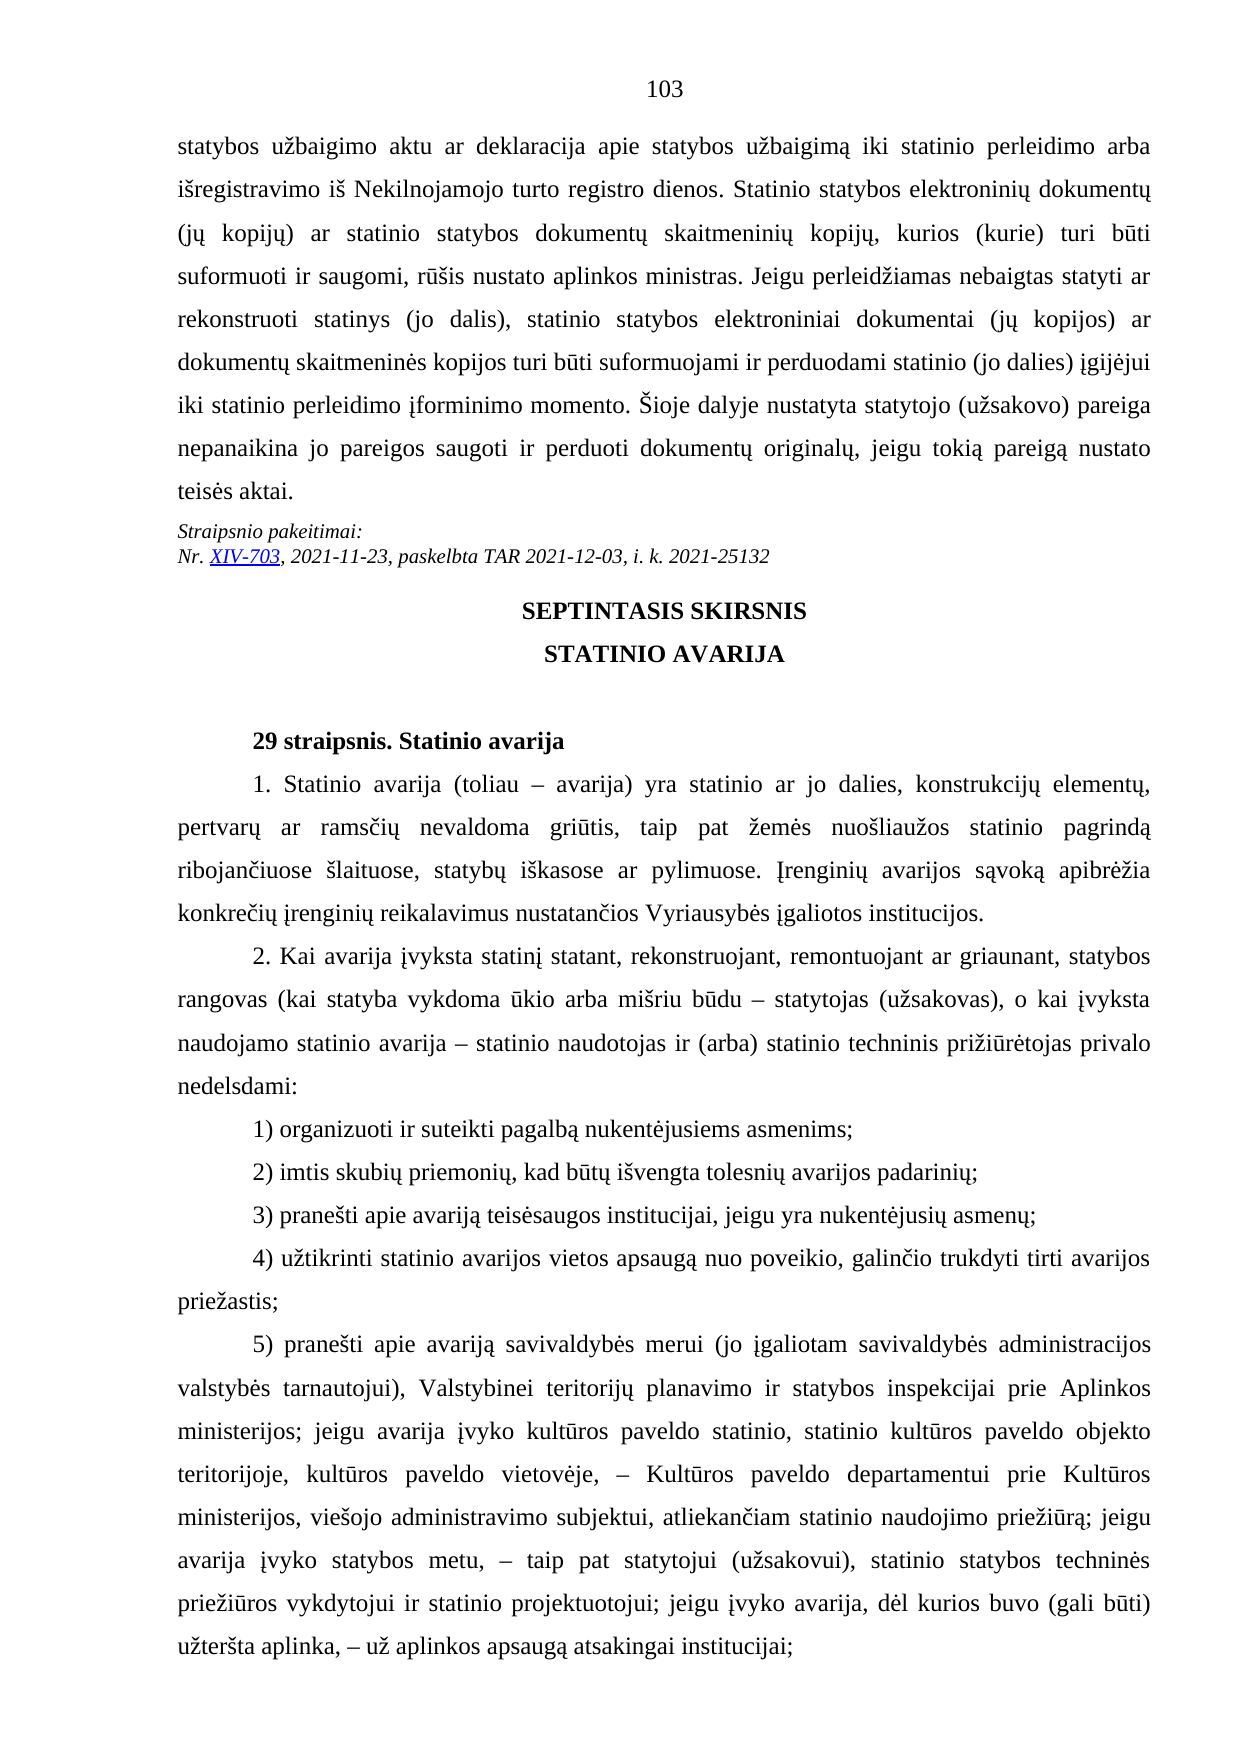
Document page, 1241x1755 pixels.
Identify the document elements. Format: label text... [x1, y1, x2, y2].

text 29 straipsnis. Statinio avarija [177, 726, 1152, 754]
text statybos užbaigimo aktu ar deklaracija apie statybos užbaigimą iki statinio perleidimo arba išregistravimo iš Nekilnojamojo turto registro dienos. Statinio statybos elektroninių dokumentų (jų kopijų) ar statinio statybos dokumentų skaitmeninių kopijų, kurios (kurie) turi būti suformuoti ir saugomi, rūšis nustato aplinkos ministras. Jeigu perleidžiamas nebaigtas statyti ar rekonstruoti statinys (jo dalis), statinio statybos elektroniniai dokumentai (jų kopijos) ar dokumentų skaitmeninės kopijos turi būti suformuojami ir perduodami statinio (jo dalies) įgijėjui iki statinio perleidimo įforminimo momento. Šioje dalyje nustatyta statytojo (užsakovo) pareiga nepanaikina jo pareigos saugoti ir perduoti dokumentų originalų, jeigu tokią pareigą nustato teisės aktai. [177, 131, 1152, 505]
text 2. Kai avarija įvyksta statinį statant, rekonstruojant, remontuojant ar griaunant, statybos rangovas (kai statyba vykdoma ūkio arba mišriu būdu – statytojas (užsakovas), o kai įvyksta naudojamo statinio avarija – statinio naudotojas ir (arba) statinio techninis prižiūrėtojas privalo nedelsdami: [177, 941, 1152, 1099]
text STATINIO AVARIJA [177, 639, 1152, 668]
text 1. Statinio avarija (toliau – avarija) yra statinio ar jo dalies, konstrukcijų elementų, pertvarų ar ramsčių nevaldoma griūtis, taip pat žemės nuošliaužos statinio pagrindą ribojančiuose šlaituose, statybų iškasose ar pylimuose. Įrenginių avarijos sąvoką apibrėžia konkrečių įrenginių reikalavimus nustatančios Vyriausybės įgaliotos institucijos. [177, 769, 1152, 927]
text 2) imtis skubių priemonių, kad būtų išvengta tolesnių avarijos padarinių; [177, 1157, 1152, 1186]
text SEPTINTASIS SKIRSNIS [177, 596, 1152, 625]
text Nr. XIV-703, 2021-11-23, paskelbta TAR 2021-12-03, i. k. 2021-25132 [177, 543, 1152, 568]
text 5) pranešti apie avariją savivaldybės merui (jo įgaliotam savivaldybės administracijos valstybės tarnautojui), Valstybinei teritorijų planavimo ir statybos inspekcijai prie Aplinkos ministerijos; jeigu avarija įvyko kultūros paveldo statinio, statinio kultūros paveldo objekto teritorijoje, kultūros paveldo vietovėje, – Kultūros paveldo departamentui prie Kultūros ministerijos, viešojo administravimo subjektui, atliekančiam statinio naudojimo priežiūrą; jeigu avarija įvyko statybos metu, – taip pat statytojui (užsakovui), statinio statybos techninės priežiūros vykdytojui ir statinio projektuotojui; jeigu įvyko avarija, dėl kurios buvo (gali būti) užteršta aplinka, – už aplinkos apsaugą atsakingai institucijai; [177, 1329, 1152, 1660]
text 4) užtikrinti statinio avarijos vietos apsaugą nuo poveikio, galinčio trukdyti tirti avarijos priežastis; [177, 1243, 1152, 1315]
text Straipsnio pakeitimai: [177, 519, 1152, 543]
text 3) pranešti apie avariją teisėsaugos institucijai, jeigu yra nukentėjusių asmenų; [177, 1200, 1152, 1229]
text 1) organizuoti ir suteikti pagalbą nukentėjusiems asmenims; [177, 1114, 1152, 1143]
